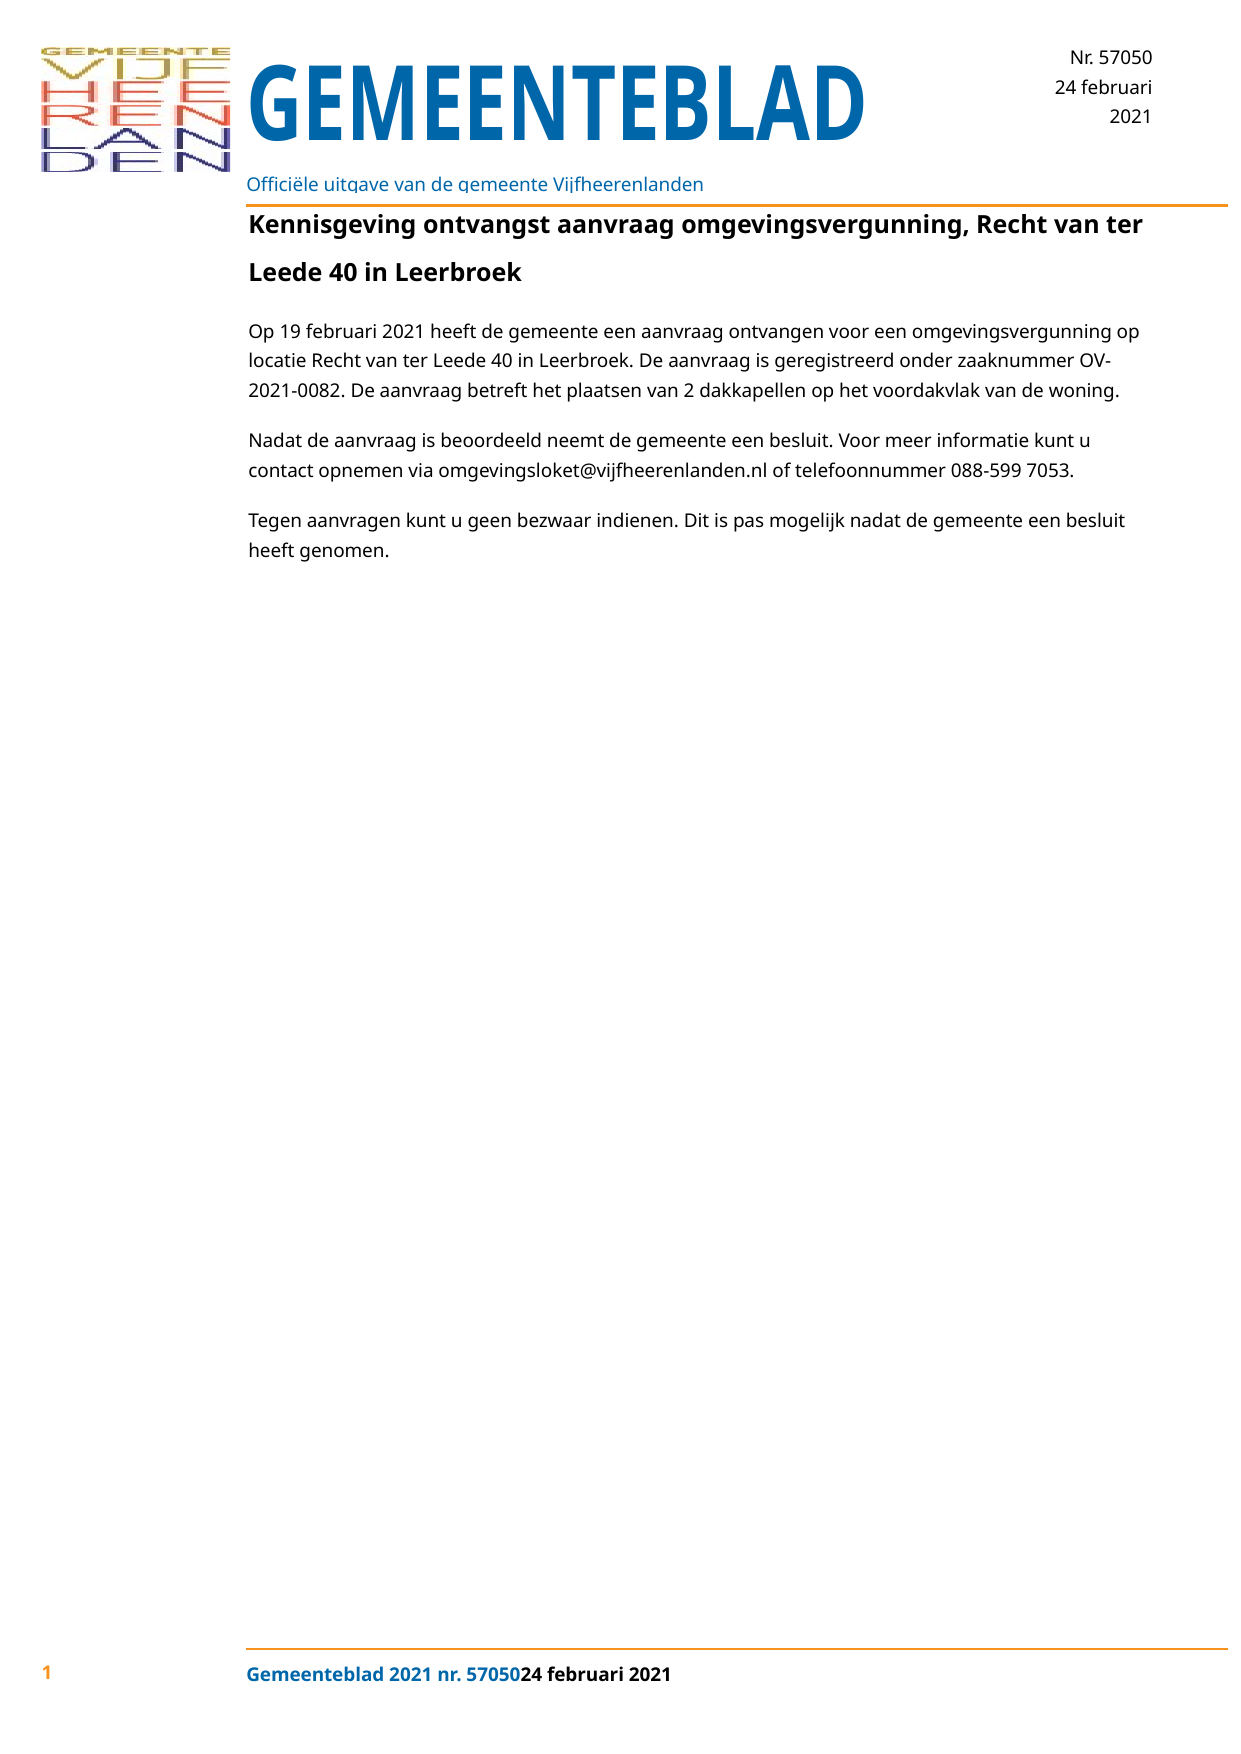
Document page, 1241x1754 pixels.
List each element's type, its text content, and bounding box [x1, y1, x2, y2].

text Op 19 februari 2021 heeft de gemeente een aanvraag ontvangen voor een omgevingsvergunning op locatie Recht van ter Leede 40 in Leerbroek. De aanvraag is geregistreerd onder zaaknummer OV-2021-0082. De aanvraag betreft het plaatsen van 2 dakkapellen op het voordakvlak van de woning. [248, 318, 1152, 403]
text Kennisgeving ontvangst aanvraag omgevingsvergunning, Recht van ter Leede 40 in Leerbroek [248, 207, 1152, 288]
text Nadat de aanvraag is beoordeeld neemt de gemeente een besluit. Voor meer informatie kunt u contact opnemen via omgevingsloket@vijfheerenlanden.nl of telefoonnummer 088-599 7053. [248, 427, 1152, 483]
picture [41, 47, 231, 172]
text Tegen aanvragen kunt u geen bezwaar indienen. Dit is pas mogelijk nadat de gemeente een besluit heeft genomen. [248, 507, 1152, 563]
